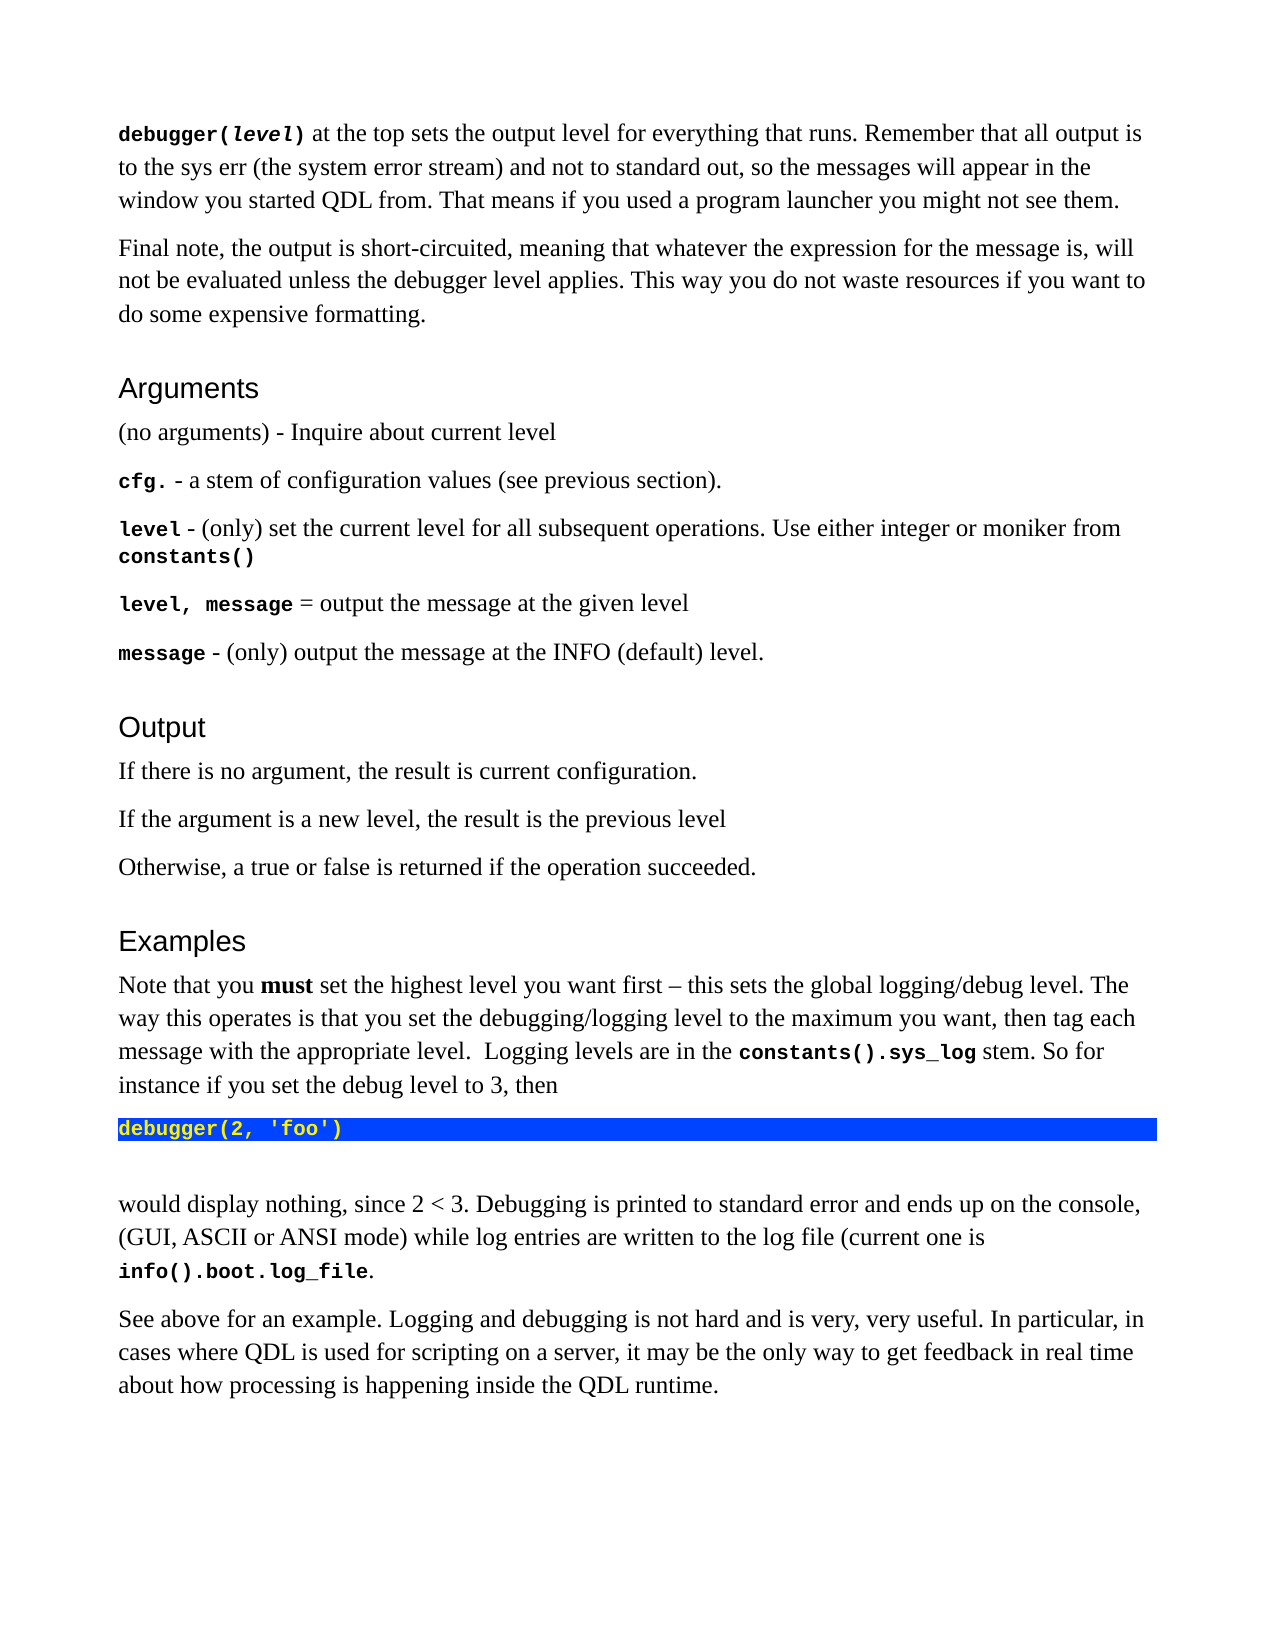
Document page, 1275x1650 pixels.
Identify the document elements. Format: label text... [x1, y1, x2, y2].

text Otherwise, a true or false is returned if the operation succeeded. [118, 852, 1157, 880]
text If the argument is a new level, the result is the previous level [118, 804, 1157, 833]
text (no arguments) - Inquire about current level [118, 417, 1157, 446]
text level, message = output the message at the given level [118, 588, 1157, 618]
text level - (only) set the current level for all subsequent operations. Use either integer or moniker from constants() [118, 513, 1157, 570]
text If there is no argument, the result is current configuration. [118, 756, 1157, 785]
text would display nothing, since 2 < 3. Debugging is printed to standard error and ends up on the console, (GUI, ASCII or ANSI mode) while log entries are written to the log file (current one is info().boot.log_file. [118, 1189, 1157, 1285]
subtitle Output [118, 710, 1157, 744]
subtitle Examples [118, 924, 1157, 958]
text debugger(2, 'foo') [118, 1118, 1157, 1141]
text See above for an example. Logging and debugging is not hard and is very, very useful. In particular, in cases where QDL is used for scripting on a server, it may be the only way to get feedback in real time about how processing is happening inside the QDL runtime. [118, 1304, 1157, 1398]
text Note that you must set the highest level you want first – this sets the global logging/debug level. The way this operates is that you set the debugging/logging level to the maximum you want, then tag each message with the appropriate level. Logging levels are in the constants().sys_log stem. So for instance if you set the debug level to 3, then [118, 970, 1157, 1099]
text debugger(level) at the top sets the output level for everything that runs. Remember that all output is to the sys err (the system error stream) and not to standard out, so the messages will appear in the window you started QDL from. That means if you used a program launcher you might not see them. [118, 118, 1157, 214]
text cfg. - a stem of configuration values (see previous section). [118, 465, 1157, 494]
text Final note, the output is short-circuited, meaning that whatever the expression for the message is, will not be evaluated unless the debugger level applies. This way you do not waste resources if you want to do some expensive formatting. [118, 233, 1157, 327]
text message - (only) output the message at the INFO (default) level. [118, 637, 1157, 666]
subtitle Arguments [118, 371, 1157, 405]
